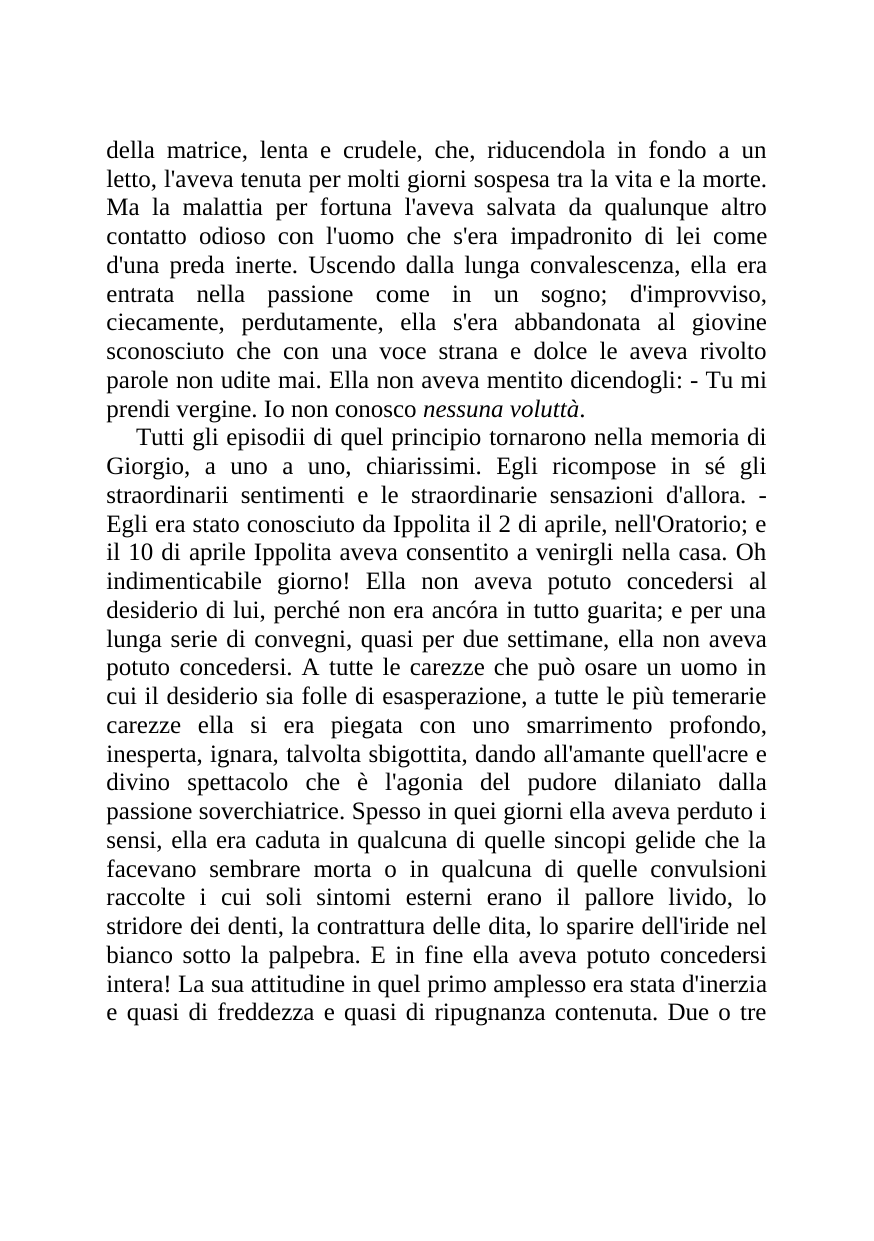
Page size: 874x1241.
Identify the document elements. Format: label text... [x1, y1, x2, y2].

text della matrice, lenta e crudele, che, riducendola in fondo a un letto, l'aveva tenuta per molti giorni sospesa tra la vita e la morte. Ma la malattia per fortuna l'aveva salvata da qualunque altro contatto odioso con l'uomo che s'era impadronito di lei come d'una preda inerte. Uscendo dalla lunga convalescenza, ella era entrata nella passione come in un sogno; d'improvviso, ciecamente, perdutamente, ella s'era abbandonata al giovine sconosciuto che con una voce strana e dolce le aveva rivolto parole non udite mai. Ella non aveva mentito dicendogli: - Tu mi prendi vergine. Io non conosco nessuna voluttà. [106, 135, 768, 422]
text Tutti gli episodii di quel principio tornarono nella memoria di Giorgio, a uno a uno, chiarissimi. Egli ricompose in sé gli straordinarii sentimenti e le straordinarie sensazioni d'allora. - Egli era stato conosciuto da Ippolita il 2 di aprile, nell'Oratorio; e il 10 di aprile Ippolita aveva consentito a venirgli nella casa. Oh indimenticabile giorno! Ella non aveva potuto concedersi al desiderio di lui, perché non era ancóra in tutto guarita; e per una lunga serie di convegni, quasi per due settimane, ella non aveva potuto concedersi. A tutte le carezze che può osare un uomo in cui il desiderio sia folle di esasperazione, a tutte le più temerarie carezze ella si era piegata con uno smarrimento profondo, inesperta, ignara, talvolta sbigottita, dando all'amante quell'acre e divino spettacolo che è l'agonia del pudore dilaniato dalla passione soverchiatrice. Spesso in quei giorni ella aveva perduto i sensi, ella era caduta in qualcuna di quelle sincopi gelide che la facevano sembrare morta o in qualcuna di quelle convulsioni raccolte i cui soli sintomi esterni erano il pallore livido, lo stridore dei denti, la contrattura delle dita, lo sparire dell'iride nel bianco sotto la palpebra. E in fine ella aveva potuto concedersi intera! La sua attitudine in quel primo amplesso era stata d'inerzia e quasi di freddezza e quasi di ripugnanza contenuta. Due o tre [106, 422, 768, 1026]
